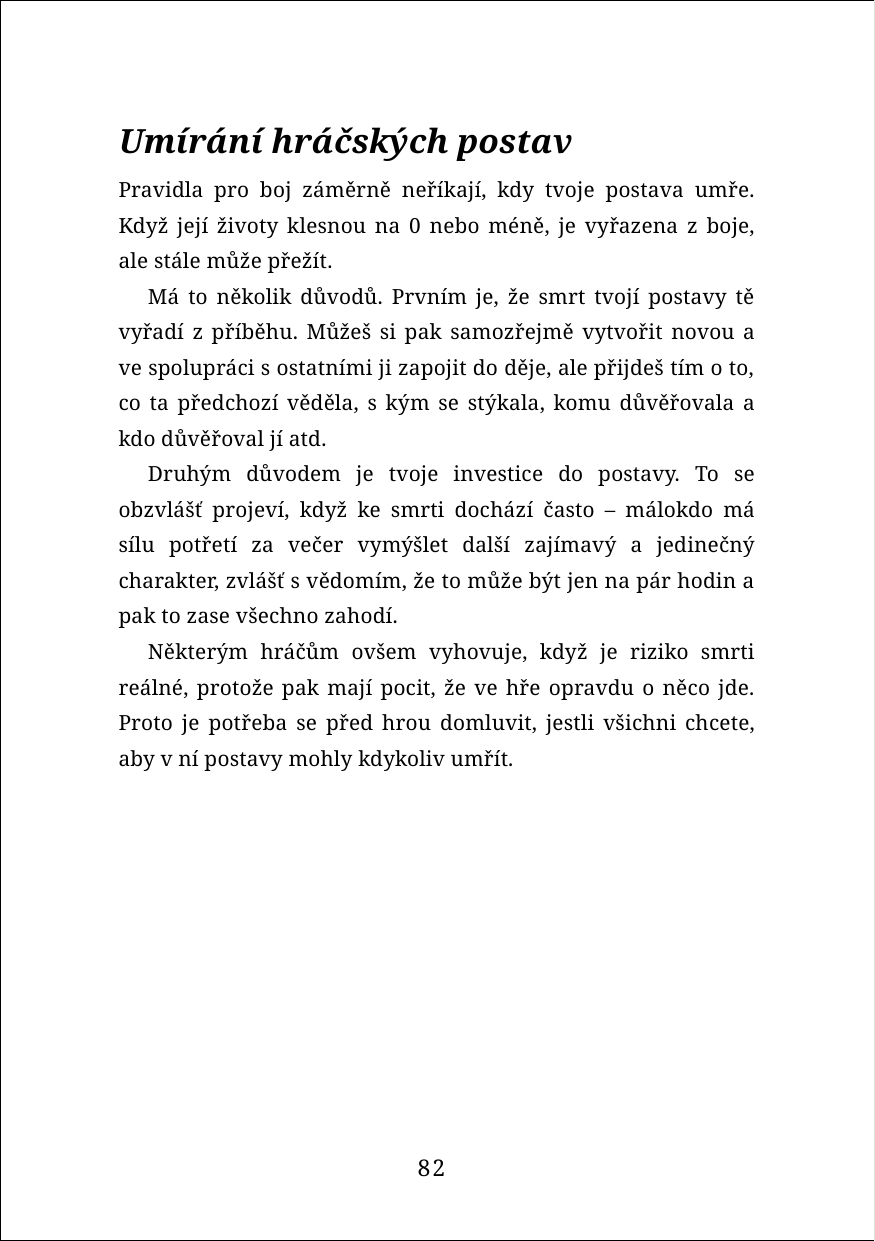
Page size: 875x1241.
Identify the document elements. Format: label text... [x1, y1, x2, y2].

subtitle Umírání hráčských postav [118, 118, 756, 164]
text Pravidla pro boj záměrně neříkají, kdy tvoje postava umře. Když její životy klesnou na 0 nebo méně, je vyřazena z boje, ale stále může přežít. Má to několik důvodů. Prvním je, že smrt tvojí postavy tě vyřadí z příběhu. Můžeš si pak samozřejmě vytvořit novou a ve spolupráci s ostatními ji zapojit do děje, ale přijdeš tím o to, co ta předchozí věděla, s kým se stýkala, komu důvěřovala a kdo důvěřoval jí atd. Druhým důvodem je tvoje investice do postavy. To se obzvlášť projeví, když ke smrti dochází často – málokdo má sílu potřetí za večer vymýšlet další zajímavý a jedinečný charakter, zvlášť s vědomím, že to může být jen na pár hodin a pak to zase všechno zahodí. Některým hráčům ovšem vyhovuje, když je riziko smrti reálné, protože pak mají pocit, že ve hře opravdu o něco jde. Proto je potřeba se před hrou domluvit, jestli všichni chcete, aby v ní postavy mohly kdykoliv umřít. [118, 175, 756, 772]
